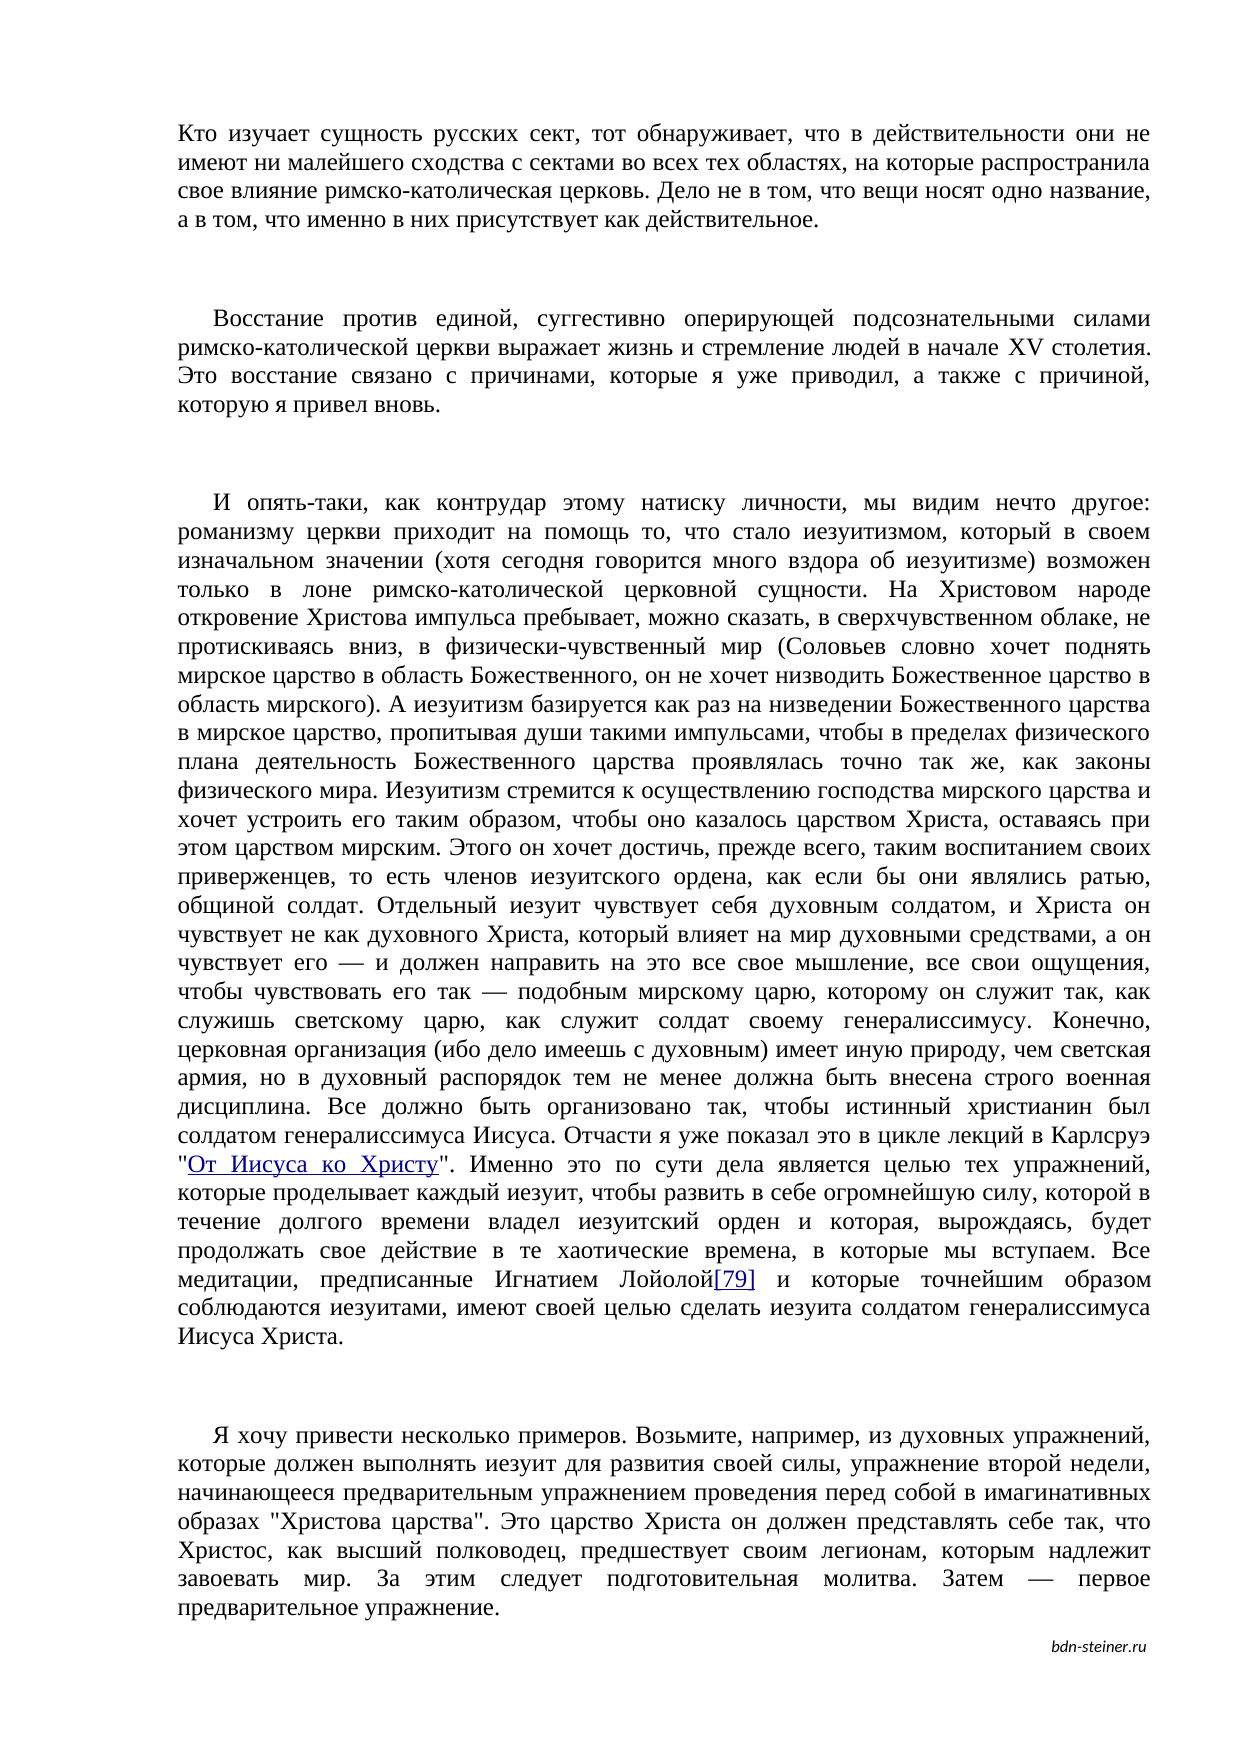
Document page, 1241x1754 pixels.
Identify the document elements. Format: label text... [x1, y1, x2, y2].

text Я хочу привести несколько примеров. Возьмите, например, из духовных упражнений, которые должен выполнять иезуит для развития своей силы, упражнение второй недели, начинающееся предварительным упражнением проведения перед собой в имагинативных образах "Христова царства". Это царство Христа он должен представлять себе так, что Христос, как высший полководец, предшествует своим легионам, которым надлежит завоевать мир. За этим следует подготовительная молитва. Затем — первое предварительное упражнение. [177, 1420, 1152, 1621]
text И опять-таки, как контрудар этому натиску личности, мы видим нечто другое: романизму церкви приходит на помощь то, что стало иезуитизмом, который в своем изначальном значении (хотя сегодня говорится много вздора об иезуитизме) возможен только в лоне римско-католической церковной сущности. На Христовом народе откровение Христова импульса пребывает, можно сказать, в сверхчувственном облаке, не протискиваясь вниз, в физически-чувственный мир (Соловьев словно хочет поднять мирское царство в область Божественного, он не хочет низводить Божественное царство в область мирского). А иезуитизм базируется как раз на низведении Божественного царства в мирское царство, пропитывая души такими импульсами, чтобы в пределах физического плана деятельность Божественного царства проявлялась точно так же, как законы физического мира. Иезуитизм стремится к осуществлению господства мирского царства и хочет устроить его таким образом, чтобы оно казалось царством Христа, оставаясь при этом царством мирским. Этого он хочет достичь, прежде всего, таким воспитанием своих приверженцев, то есть членов иезуитского ордена, как если бы они являлись ратью, общиной солдат. Отдельный иезуит чувствует себя духовным солдатом, и Христа он чувствует не как духовного Христа, который влияет на мир духовными средствами, а он чувствует его — и должен направить на это все свое мышление, все свои ощущения, чтобы чувствовать его так — подобным мирскому царю, которому он служит так, как служишь светскому царю, как служит солдат своему генералиссимусу. Конечно, церковная организация (ибо дело имеешь с духовным) имеет иную природу, чем светская армия, но в духовный распорядок тем не менее должна быть внесена строго военная дисциплина. Все должно быть организовано так, чтобы истинный христианин был солдатом генералиссимуса Иисуса. Отчасти я уже показал это в цикле лекций в Карлсруэ "От Иисуса ко Христу". Именно это по сути дела является целью тех упражнений, которые проделывает каждый иезуит, чтобы развить в себе огромнейшую силу, которой в течение долгого времени владел иезуитский орден и которая, вырождаясь, будет продолжать свое действие в те хаотические времена, в которые мы вступаем. Все медитации, предписанные Игнатием Лойолой[79] и которые точнейшим образом соблюдаются иезуитами, имеют своей целью сделать иезуита солдатом генералиссимуса Иисуса Христа. [177, 487, 1152, 1350]
text Кто изучает сущность русских сект, тот обнаруживает, что в действительности они не имеют ни малейшего сходства с сектами во всех тех областях, на которые распространила свое влияние римско-католическая церковь. Дело не в том, что вещи носят одно название, а в том, что именно в них присутствует как действительное. [177, 118, 1152, 233]
text Восстание против единой, суггестивно оперирующей подсознательными силами римско-католической церкви выражает жизнь и стремление людей в начале XV столетия. Это восстание связано с причинами, которые я уже приводил, а также с причиной, которую я привел вновь. [177, 303, 1152, 418]
